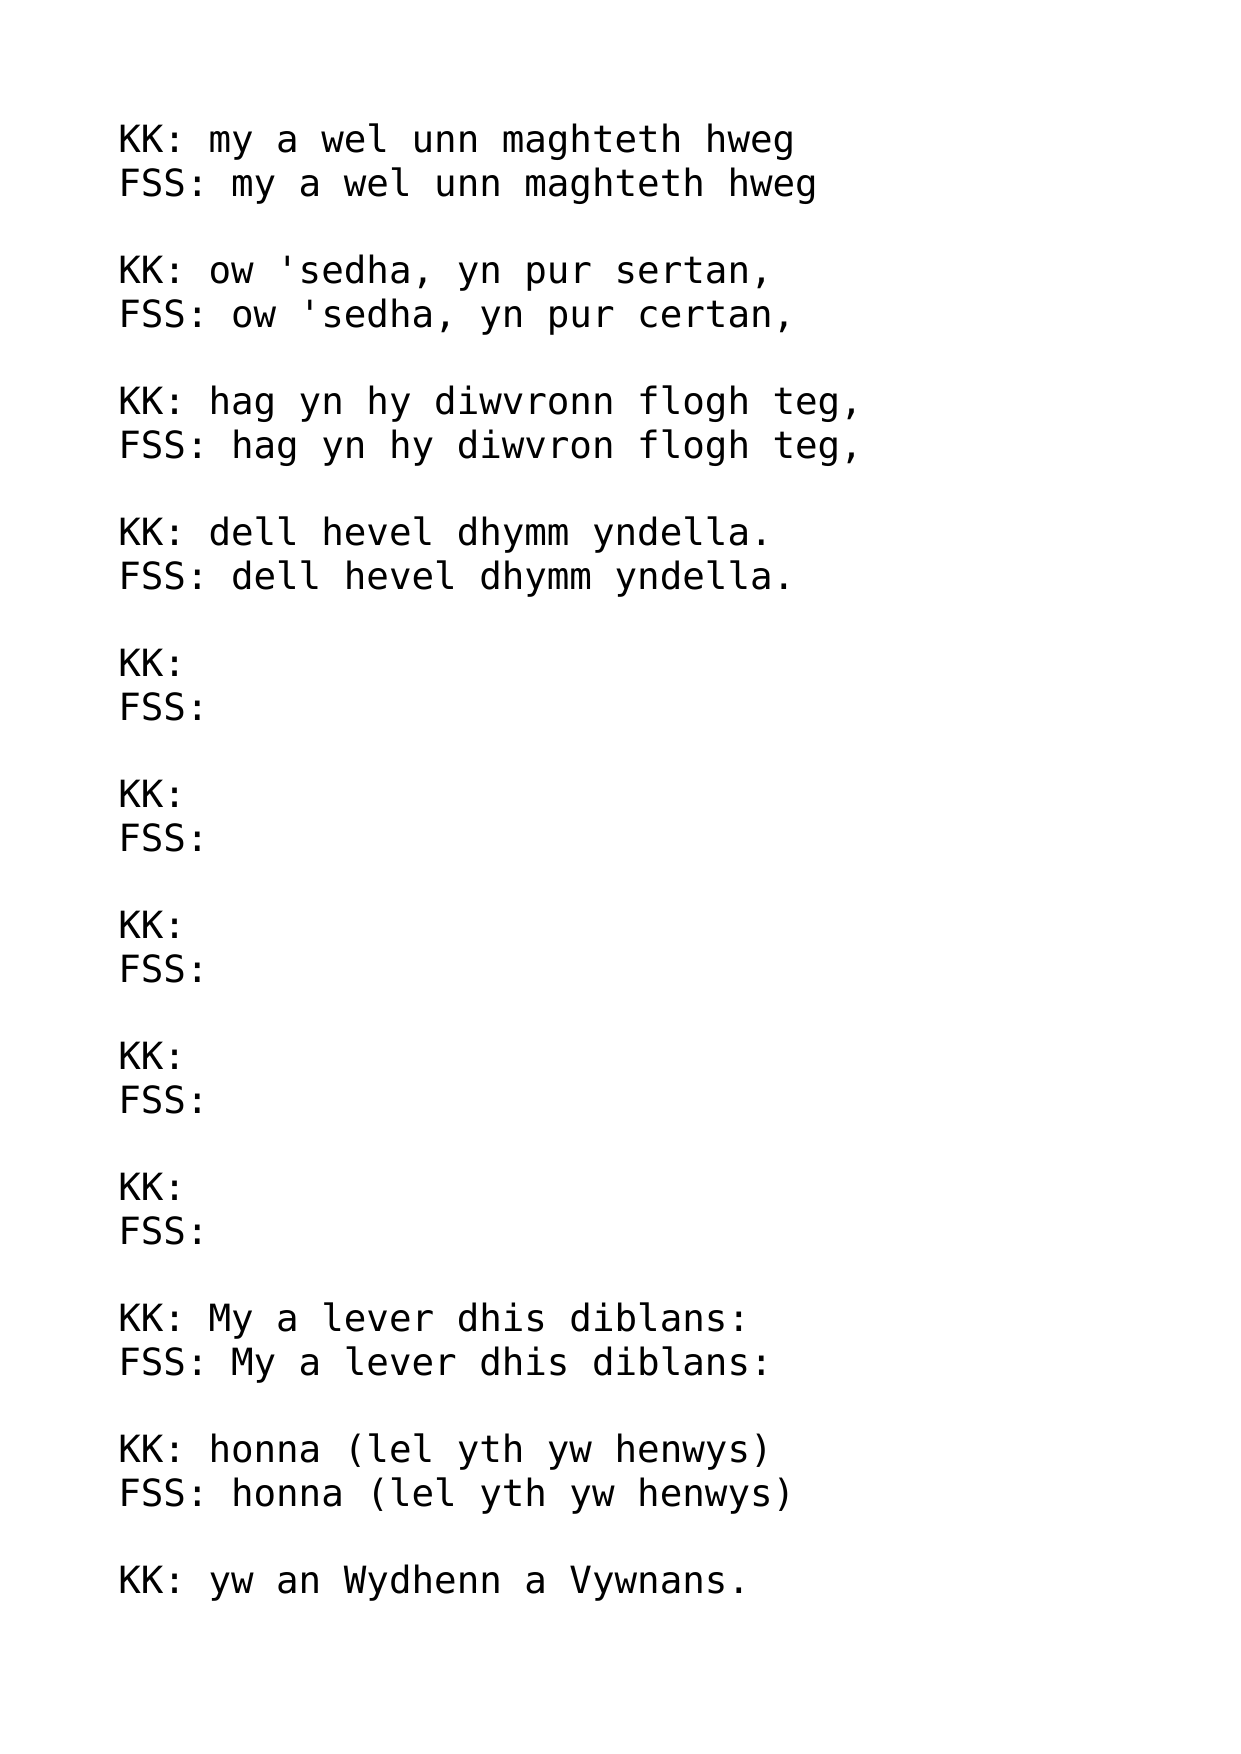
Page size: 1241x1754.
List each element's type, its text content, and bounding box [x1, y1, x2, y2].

text KK: [118, 1035, 1122, 1078]
text FSS: [118, 1078, 1122, 1122]
text KK: [118, 1166, 1122, 1209]
text FSS: My a lever dhis diblans: [118, 1340, 1122, 1384]
text KK: My a lever dhis diblans: [118, 1297, 1122, 1340]
text KK: [118, 904, 1122, 947]
text FSS: dell hevel dhymm yndella. [118, 554, 1122, 598]
text FSS: [118, 816, 1122, 860]
text KK: [118, 642, 1122, 686]
text KK: hag yn hy diwvronn flogh teg, [118, 380, 1122, 424]
text KK: dell hevel dhymm yndella. [118, 511, 1122, 554]
text FSS: honna (lel yth yw henwys) [118, 1471, 1122, 1515]
text KK: ow 'sedha, yn pur sertan, [118, 249, 1122, 293]
text KK: my a wel unn maghteth hweg [118, 118, 1122, 162]
text FSS: my a wel unn maghteth hweg [118, 162, 1122, 205]
text FSS: hag yn hy diwvron flogh teg, [118, 424, 1122, 467]
text KK: yw an Wydhenn a Vywnans. [118, 1558, 1122, 1602]
text FSS: [118, 1209, 1122, 1253]
text KK: honna (lel yth yw henwys) [118, 1427, 1122, 1471]
text FSS: ow 'sedha, yn pur certan, [118, 293, 1122, 336]
text KK: [118, 773, 1122, 816]
text FSS: [118, 686, 1122, 729]
text FSS: [118, 947, 1122, 991]
